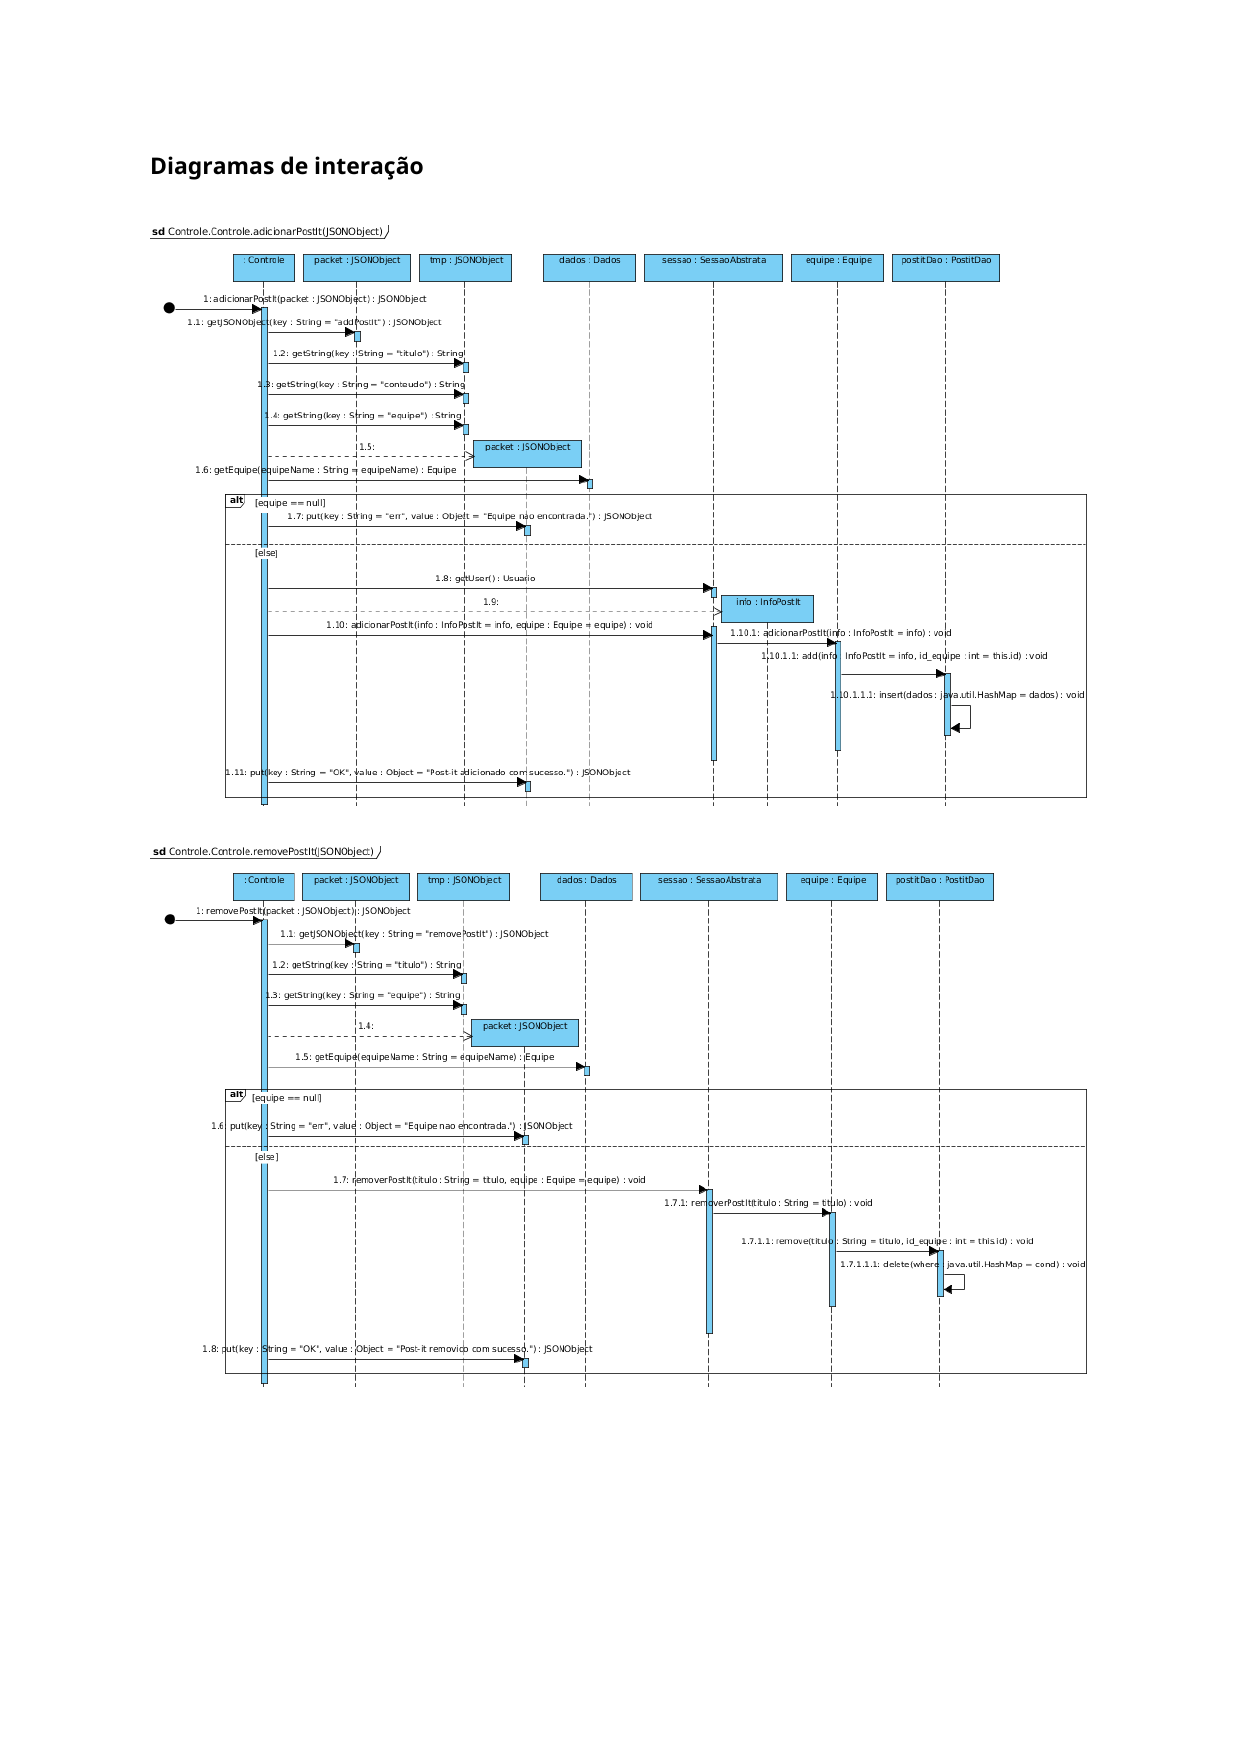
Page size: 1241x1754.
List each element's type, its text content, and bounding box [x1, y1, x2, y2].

text Diagramas de interação [150, 150, 1090, 181]
picture [150, 225, 1091, 806]
picture [150, 846, 1091, 1387]
